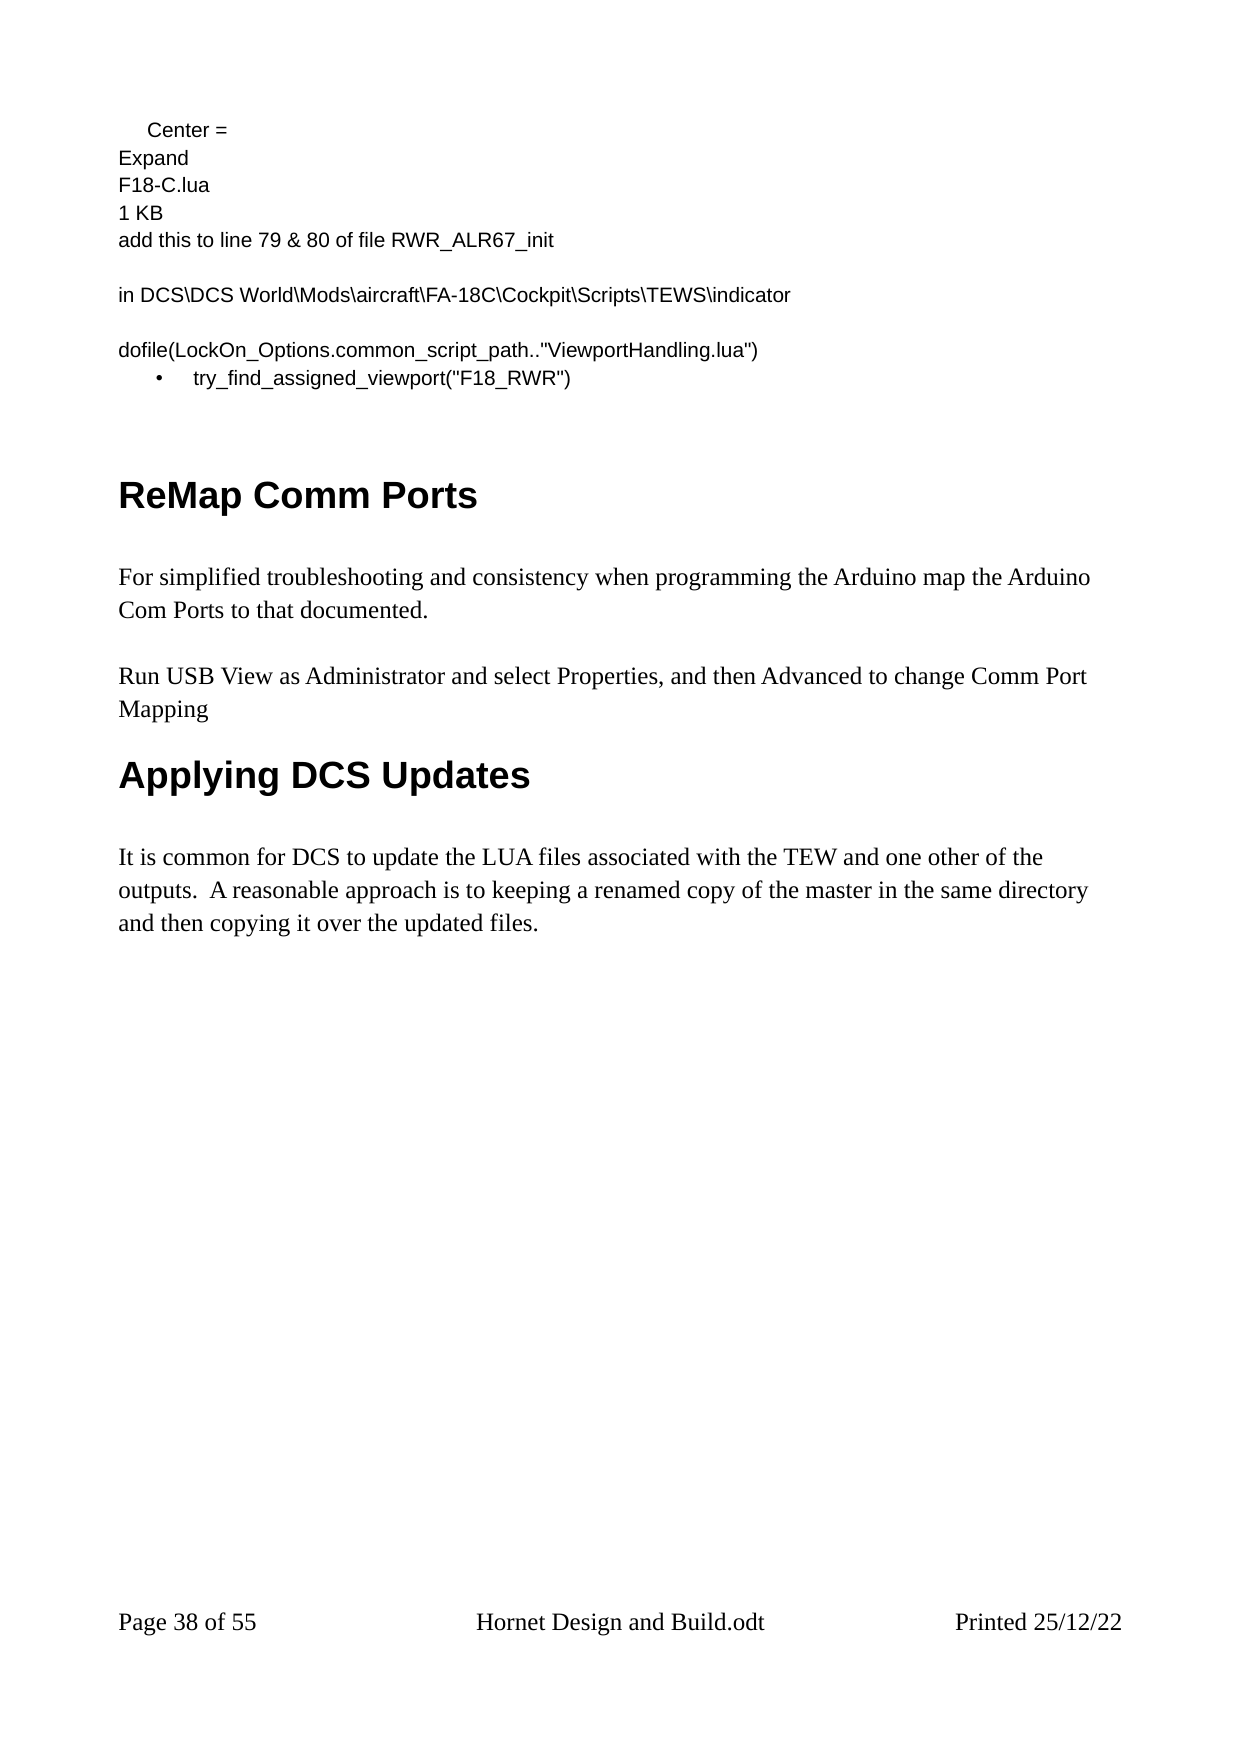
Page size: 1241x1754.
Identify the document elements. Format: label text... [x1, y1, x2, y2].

text Run USB View as Administrator and select Properties, and then Advanced to change Comm Port Mapping [118, 661, 1122, 723]
subtitle ReMap Comm Ports [118, 473, 1122, 517]
text Center = [118, 118, 1122, 142]
text add this to line 79 & 80 of file RWR_ALR67_init [118, 228, 1122, 252]
text F18-C.lua [118, 173, 1122, 197]
text It is common for DCS to update the LUA files associated with the TEW and one other of the outputs. A reasonable approach is to keeping a renamed copy of the master in the same directory and then copying it over the updated files. [118, 842, 1122, 936]
text For simplified troubleshooting and consistency when programming the Arduino map the Arduino Com Ports to that documented. [118, 562, 1122, 624]
subtitle Applying DCS Updates [118, 752, 1122, 796]
text in DCS\DCS World\Mods\aircraft\FA-18C\Cockpit\Scripts\TEWS\indicator [118, 283, 1122, 307]
text dofile(LockOn_Options.common_script_path.."ViewportHandling.lua") [118, 338, 1122, 362]
text Expand [118, 146, 1122, 169]
text 1 KB [118, 201, 1122, 224]
list try_find_assigned_viewport("F18_RWR") [156, 366, 1122, 390]
